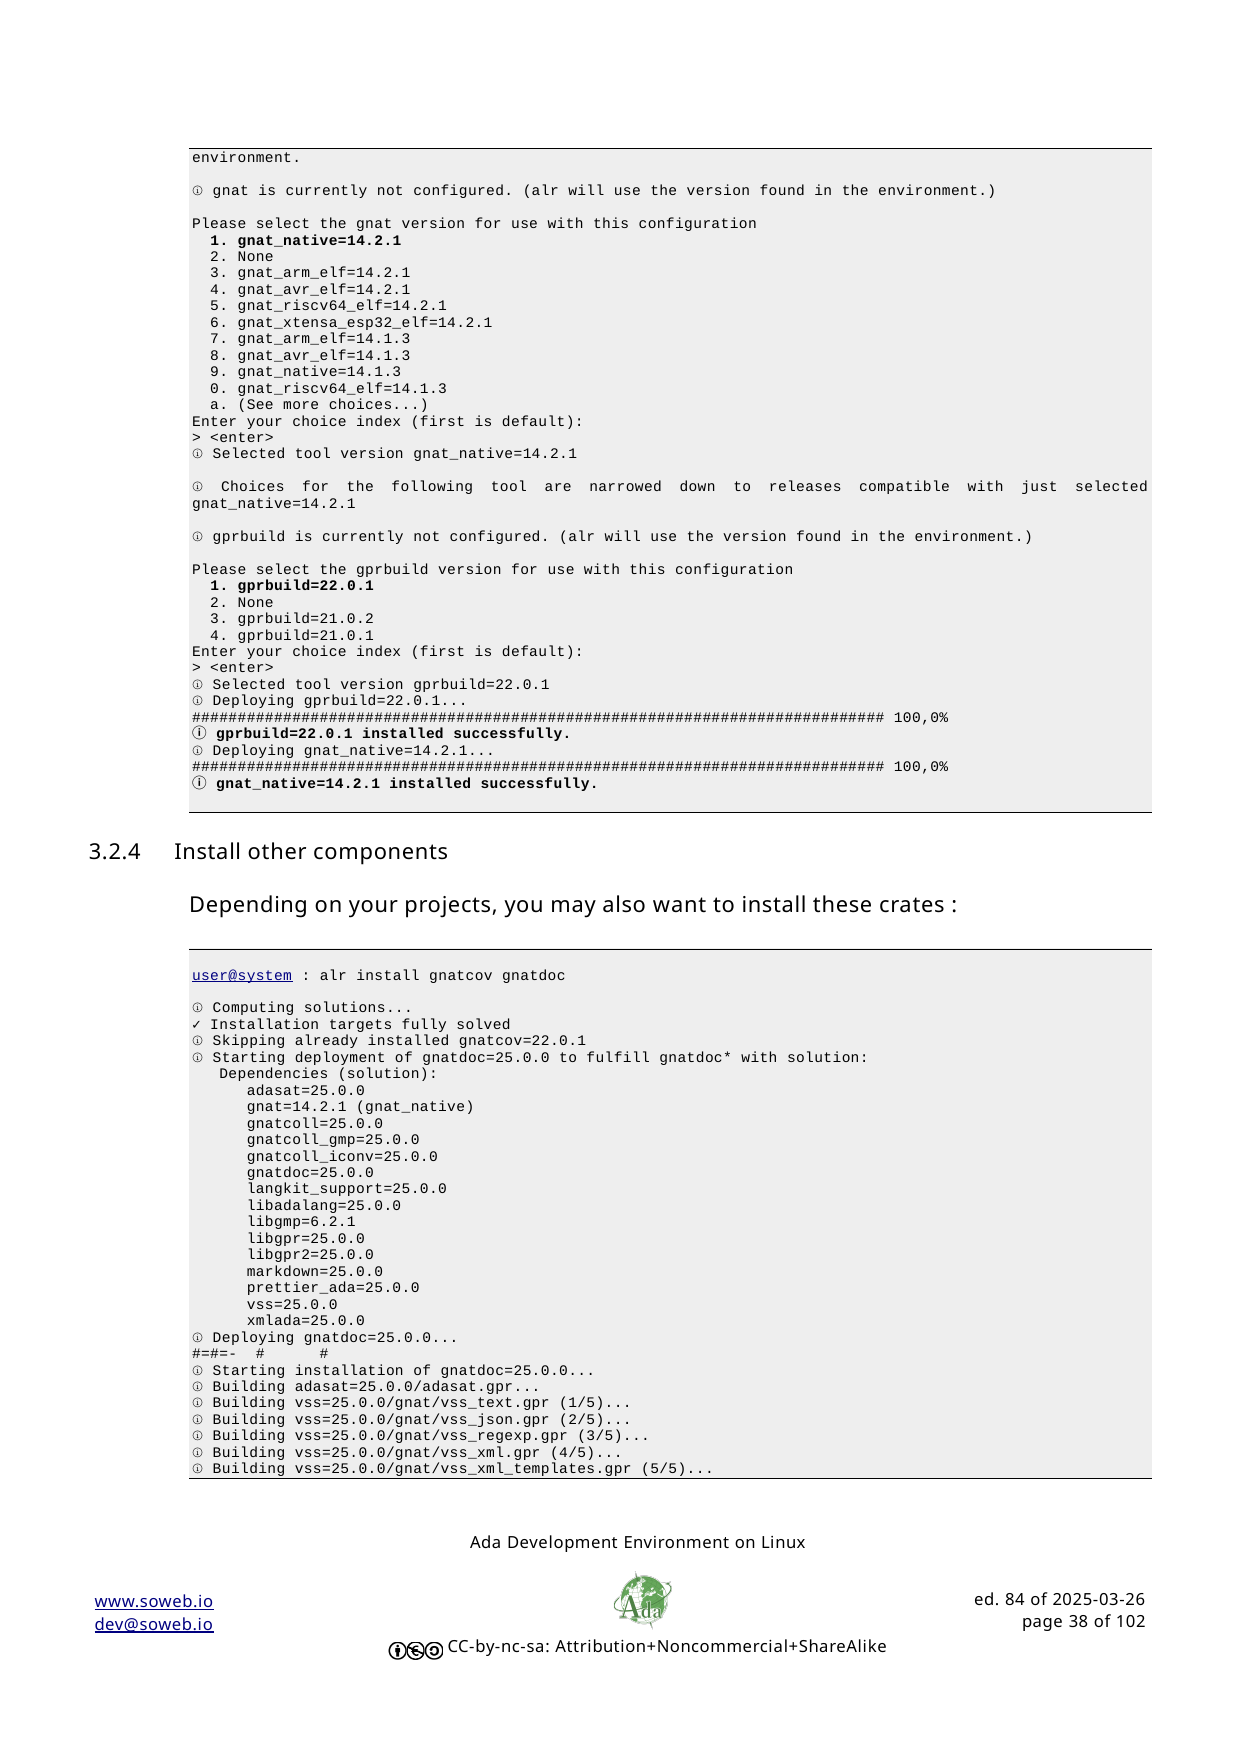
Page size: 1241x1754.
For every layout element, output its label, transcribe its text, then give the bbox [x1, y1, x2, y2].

list 2. None [189, 592, 1152, 608]
list ############################################################################ 100,0% [189, 757, 1152, 773]
list ⓘ Building vss=25.0.0/gnat/vss_xml.gpr (4/5)... [189, 1442, 1152, 1459]
list ⓘ Selected tool version gnat_native=14.2.1 [189, 444, 1152, 460]
list 4. gnat_avr_elf=14.2.1 [189, 279, 1152, 296]
list ############################################################################ 100,0% [189, 707, 1152, 724]
list ⓘ Skipping already installed gnatcov=22.0.1 [189, 1031, 1152, 1047]
list ⓘ Starting deployment of gnatdoc=25.0.0 to fulfill gnatdoc* with solution: [189, 1047, 1152, 1064]
list 8. gnat_avr_elf=14.1.3 [189, 345, 1152, 362]
list Please select the gprbuild version for use with this configuration [189, 559, 1152, 576]
list environment. [189, 149, 1152, 164]
list gnatcoll_iconv=25.0.0 [189, 1146, 1152, 1162]
list ⓘ Building adasat=25.0.0/adasat.gpr... [189, 1376, 1152, 1393]
list 1. gprbuild=22.0.1 [189, 576, 1152, 592]
list prettier_ada=25.0.0 [189, 1278, 1152, 1294]
list gnatcoll=25.0.0 [189, 1113, 1152, 1129]
list ⓘ Selected tool version gprbuild=22.0.1 [189, 674, 1152, 691]
list gnatcoll_gmp=25.0.0 [189, 1129, 1152, 1146]
list Please select the gnat version for use with this configuration [189, 213, 1152, 230]
list 5. gnat_riscv64_elf=14.2.1 [189, 296, 1152, 312]
list ⓘ gprbuild is currently not configured. (alr will use the version found in the environment.) [189, 526, 1152, 543]
list 0. gnat_riscv64_elf=14.1.3 [189, 378, 1152, 394]
list vss=25.0.0 [189, 1294, 1152, 1311]
list gnatdoc=25.0.0 [189, 1162, 1152, 1179]
list markdown=25.0.0 [189, 1261, 1152, 1278]
list user@system : alr install gnatcov gnatdoc ⓘ Computing solutions... [189, 950, 1152, 1014]
picture [613, 1571, 672, 1630]
list libgmp=6.2.1 [189, 1212, 1152, 1228]
list #=#=- # # [189, 1343, 1152, 1360]
list 9. gnat_native=14.1.3 [189, 362, 1152, 378]
list ⓘ Building vss=25.0.0/gnat/vss_text.gpr (1/5)... [189, 1393, 1152, 1409]
list ⓘ Deploying gnat_native=14.2.1... [189, 740, 1152, 757]
list > <enter> [189, 427, 1152, 444]
list 3. gprbuild=21.0.2 [189, 608, 1152, 625]
list libadalang=25.0.0 [189, 1195, 1152, 1212]
list 7. gnat_arm_elf=14.1.3 [189, 329, 1152, 345]
list ⓘ gnat_native=14.2.1 installed successfully. [189, 773, 1152, 812]
list libgpr=25.0.0 [189, 1228, 1152, 1245]
text Depending on your projects, you may also want to install these crates : [189, 888, 1152, 918]
list 3. gnat_arm_elf=14.2.1 [189, 263, 1152, 279]
list xmlada=25.0.0 [189, 1311, 1152, 1327]
list ⓘ Choices for the following tool are narrowed down to releases compatible with just selected gnat_native=14.2.1 [189, 477, 1152, 510]
list a. (See more choices...) [189, 394, 1152, 411]
list gnat=14.2.1 (gnat_native) [189, 1097, 1152, 1113]
picture [388, 1642, 443, 1660]
list > <enter> [189, 658, 1152, 674]
list ⓘ Building vss=25.0.0/gnat/vss_xml_templates.gpr (5/5)... [189, 1459, 1152, 1478]
list 4. gprbuild=21.0.1 [189, 625, 1152, 641]
list langkit_support=25.0.0 [189, 1179, 1152, 1195]
list 1. gnat_native=14.2.1 [189, 230, 1152, 246]
subtitle Install other components [88, 836, 1152, 877]
list Enter your choice index (first is default): [189, 641, 1152, 658]
list ⓘ Building vss=25.0.0/gnat/vss_regexp.gpr (3/5)... [189, 1426, 1152, 1442]
list libgpr2=25.0.0 [189, 1245, 1152, 1261]
list adasat=25.0.0 [189, 1080, 1152, 1097]
list Dependencies (solution): [189, 1064, 1152, 1080]
list ⓘ Building vss=25.0.0/gnat/vss_json.gpr (2/5)... [189, 1409, 1152, 1426]
list ⓘ gnat is currently not configured. (alr will use the version found in the environment.) [189, 181, 1152, 197]
list ⓘ Deploying gprbuild=22.0.1... [189, 691, 1152, 707]
list Enter your choice index (first is default): [189, 411, 1152, 427]
list 2. None [189, 246, 1152, 263]
list ✓ Installation targets fully solved [189, 1014, 1152, 1031]
list ⓘ Starting installation of gnatdoc=25.0.0... [189, 1360, 1152, 1376]
list 6. gnat_xtensa_esp32_elf=14.2.1 [189, 312, 1152, 329]
list ⓘ Deploying gnatdoc=25.0.0... [189, 1327, 1152, 1343]
list ⓘ gprbuild=22.0.1 installed successfully. [189, 724, 1152, 740]
